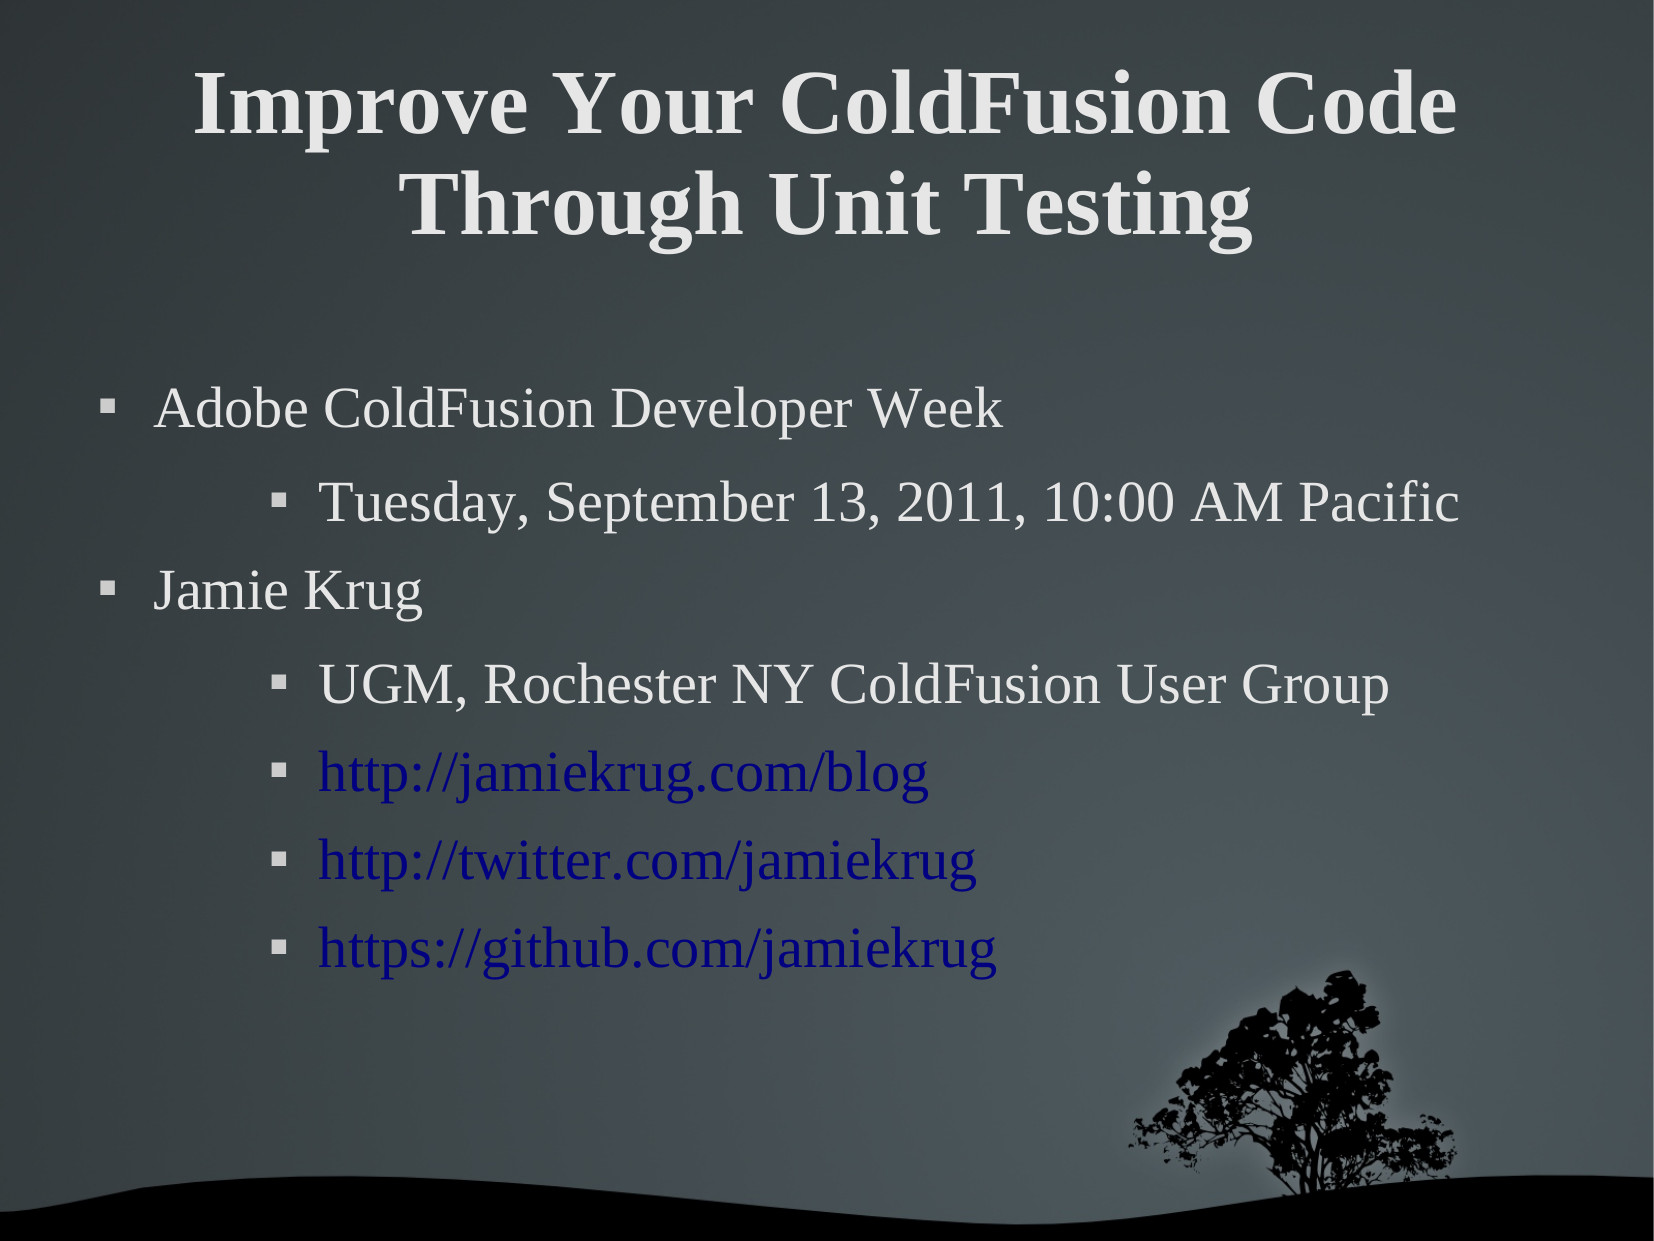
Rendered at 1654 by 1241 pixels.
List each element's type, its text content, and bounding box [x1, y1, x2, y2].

list Adobe ColdFusion Developer Week Tuesday, September 13, 2011, 10:00 AM Pacific Jamie Krug UGM, Rochester NY ColdFusion User Group http://jamiekrug.com/blog http://twitter.com/jamiekrug https://github.com/jamiekrug [82, 375, 1576, 1109]
title Improve Your ColdFusion Code Through Unit Testing [82, 49, 1571, 257]
picture [0, 0, 1654, 1241]
